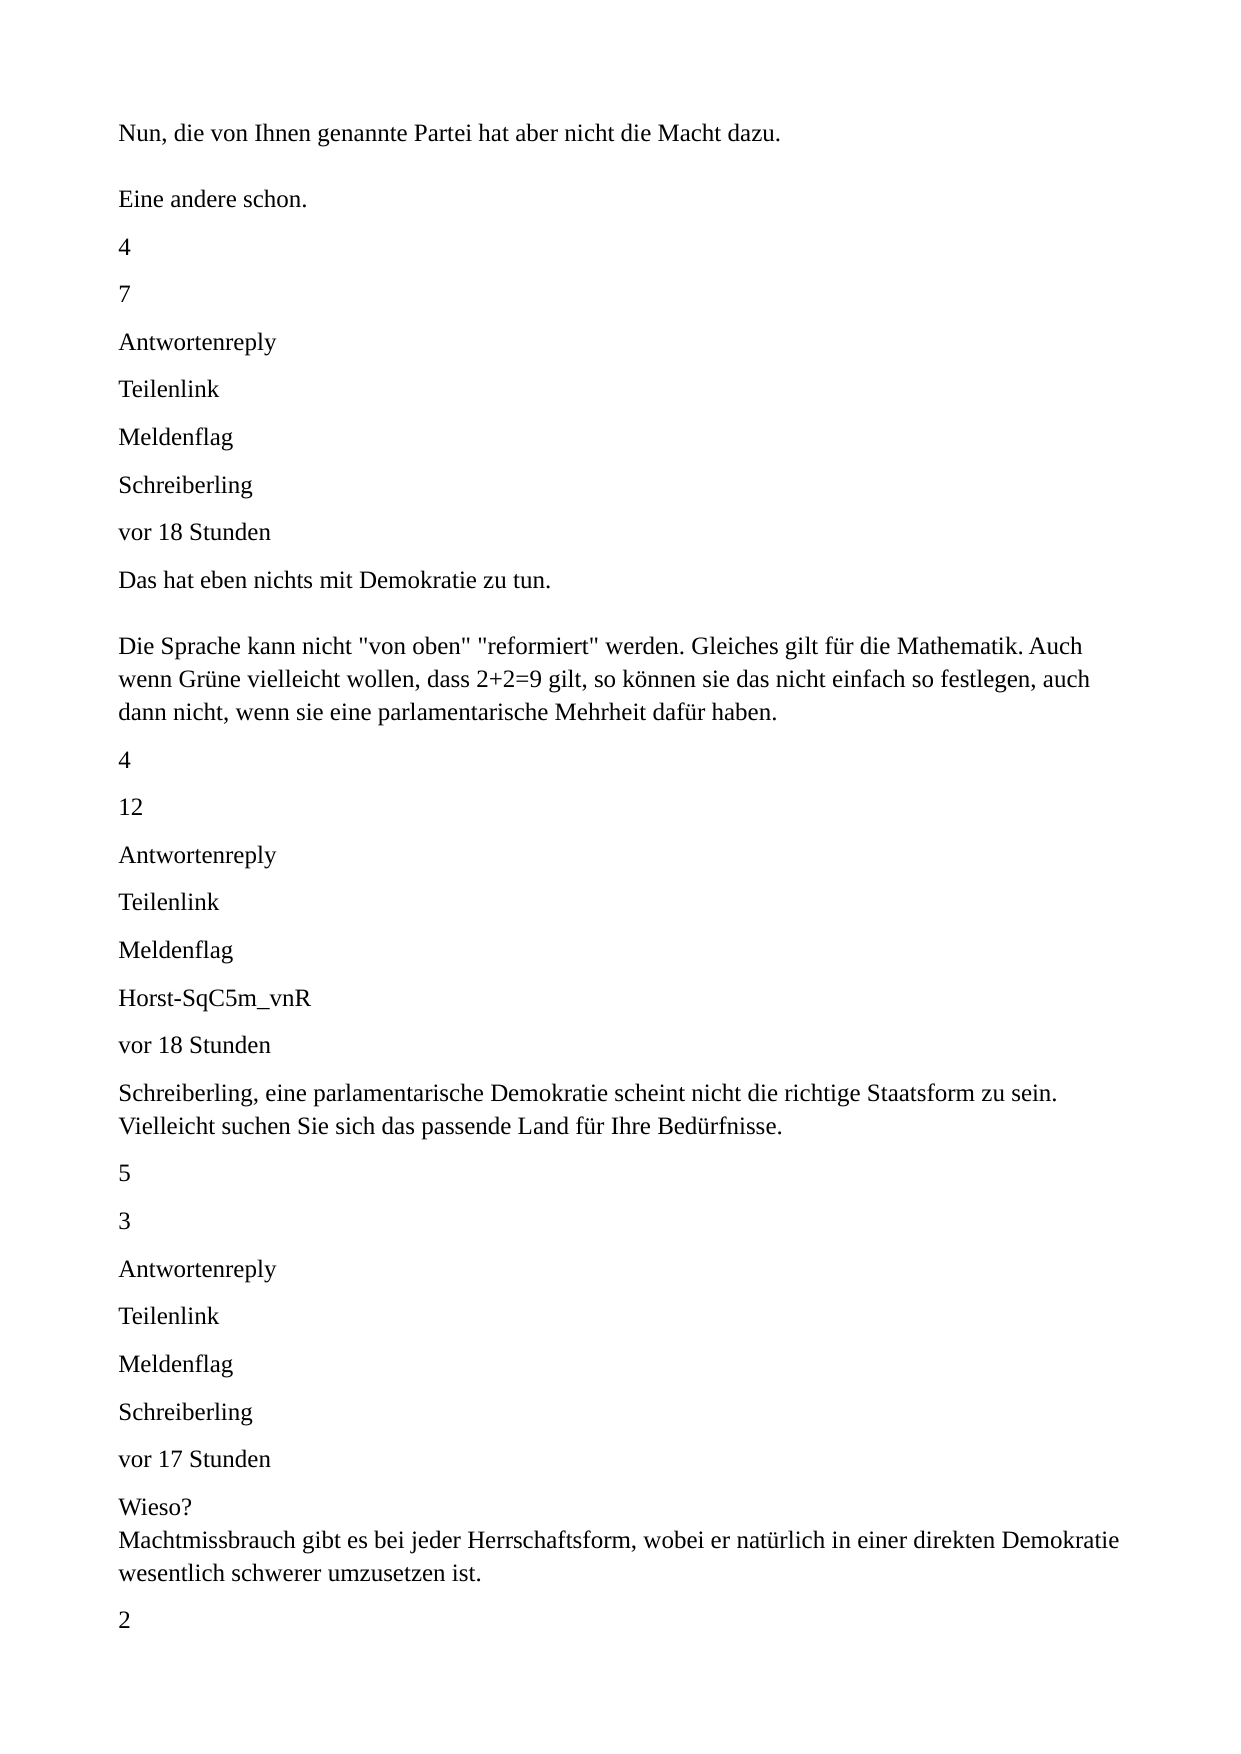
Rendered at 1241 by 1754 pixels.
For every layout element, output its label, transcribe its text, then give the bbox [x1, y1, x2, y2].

text Schreiberling [118, 470, 1122, 498]
text Wieso? Machtmissbrauch gibt es bei jeder Herrschaftsform, wobei er natürlich in einer direkten Demokratie wesentlich schwerer umzusetzen ist. [118, 1492, 1122, 1587]
text Das hat eben nichts mit Demokratie zu tun. Die Sprache kann nicht "von oben" "reformiert" werden. Gleiches gilt für die Mathematik. Auch wenn Grüne vielleicht wollen, dass 2+2=9 gilt, so können sie das nicht einfach so festlegen, auch dann nicht, wenn sie eine parlamentarische Mehrheit dafür haben. [118, 565, 1122, 726]
text Nun, die von Ihnen genannte Partei hat aber nicht die Macht dazu. Eine andere schon. [118, 118, 1122, 213]
text Schreiberling, eine parlamentarische Demokratie scheint nicht die richtige Staatsform zu sein. Vielleicht suchen Sie sich das passende Land für Ihre Bedürfnisse. [118, 1078, 1122, 1140]
text Teilenlink [118, 374, 1122, 403]
text vor 18 Stunden [118, 1030, 1122, 1059]
text Antwortenreply [118, 1254, 1122, 1282]
text 7 [118, 279, 1122, 308]
text 5 [118, 1158, 1122, 1187]
text 4 [118, 745, 1122, 773]
text vor 17 Stunden [118, 1444, 1122, 1473]
text Meldenflag [118, 422, 1122, 451]
text Antwortenreply [118, 840, 1122, 869]
text Meldenflag [118, 1349, 1122, 1378]
text Schreiberling [118, 1397, 1122, 1425]
text Horst-SqC5m_vnR [118, 983, 1122, 1011]
text 4 [118, 232, 1122, 261]
text Teilenlink [118, 887, 1122, 916]
text 2 [118, 1605, 1122, 1634]
text Teilenlink [118, 1301, 1122, 1330]
text 3 [118, 1206, 1122, 1235]
text Meldenflag [118, 935, 1122, 964]
text Antwortenreply [118, 327, 1122, 356]
text vor 18 Stunden [118, 517, 1122, 546]
text 12 [118, 792, 1122, 821]
